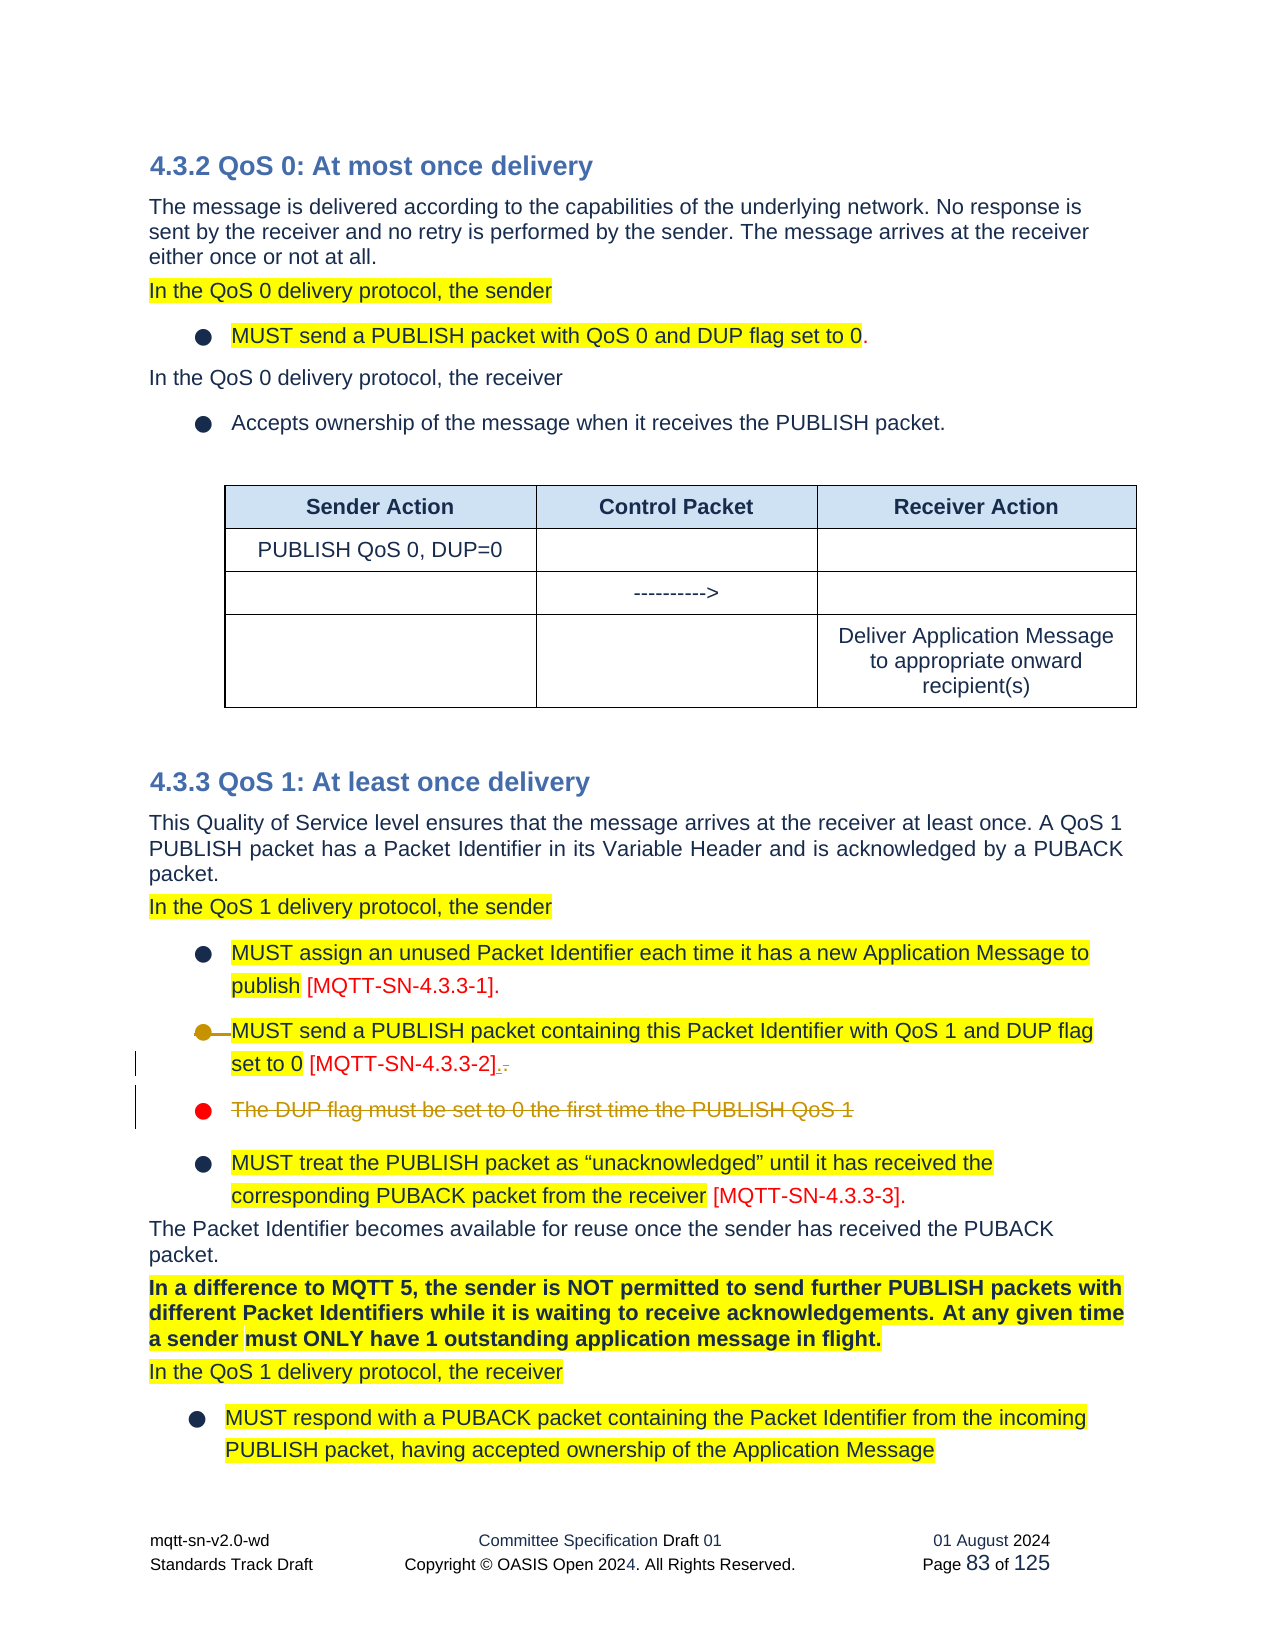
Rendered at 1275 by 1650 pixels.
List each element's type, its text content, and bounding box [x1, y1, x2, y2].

table_header Receiver Action [818, 486, 1136, 528]
table_cell [226, 572, 536, 613]
table_cell [226, 615, 536, 707]
text In the QoS 1 delivery protocol, the sender [148, 894, 1124, 919]
table_cell Deliver Application Message to appropriate onward recipient(s) [818, 615, 1136, 707]
text In a difference to MQTT 5, the sender is NOT permitted to send further PUBLISH packets with different Packet Identifiers while it is waiting to receive acknowledgements. At any given time a sender must ONLY have 1 outstanding application message in flight. [148, 1275, 1124, 1351]
table_cell [818, 529, 1136, 571]
text In the QoS 1 delivery protocol, the receiver [148, 1359, 1124, 1384]
table_cell ----------> [537, 572, 817, 613]
text The message is delivered according to the capabilities of the underlying network. No response is sent by the receiver and no retry is performed by the sender. The message arrives at the receiver either once or not at all. [148, 194, 1124, 269]
table_header Sender Action [226, 486, 536, 528]
list MUST respond with a PUBACK packet containing the Packet Identifier from the incoming PUBLISH packet, having accepted ownership of the Application Message [187, 1392, 1124, 1463]
list MUST treat the PUBLISH packet as “unacknowledged” until it has received the corresponding PUBACK packet from the receiver [MQTT-SN-4.3.3-3]. [194, 1138, 1124, 1208]
subtitle 4.3.3 QoS 1: At least once delivery [150, 766, 1124, 798]
subtitle 4.3.2 QoS 0: At most once delivery [150, 150, 1124, 181]
text In the QoS 0 delivery protocol, the receiver [148, 364, 1124, 390]
list MUST send a PUBLISH packet with QoS 0 and DUP flag set to 0. [194, 311, 1124, 356]
list MUST assign an unused Packet Identifier each time it has a new Application Message to publish [MQTT-SN-4.3.3-1]. [194, 928, 1124, 998]
table_cell [537, 615, 817, 707]
table_header Control Packet [537, 486, 817, 528]
table_cell [818, 572, 1136, 613]
text In the QoS 0 delivery protocol, the sender [148, 278, 1124, 303]
text The Packet Identifier becomes available for reuse once the sender has received the PUBACK packet. [148, 1216, 1124, 1267]
table_cell [537, 529, 817, 571]
list Accepts ownership of the message when it receives the PUBLISH packet. [194, 398, 1124, 443]
text This Quality of Service level ensures that the message arrives at the receiver at least once. A QoS 1 PUBLISH packet has a Packet Identifier in its Variable Header and is acknowledged by a PUBACK packet. [148, 810, 1124, 886]
list MUST send a PUBLISH packet containing this Packet Identifier with QoS 1 and DUP flag set to 0 [MQTT-SN-4.3.3-2]. [194, 1006, 1124, 1076]
table_cell PUBLISH QoS 0, DUP=0 [226, 529, 536, 571]
